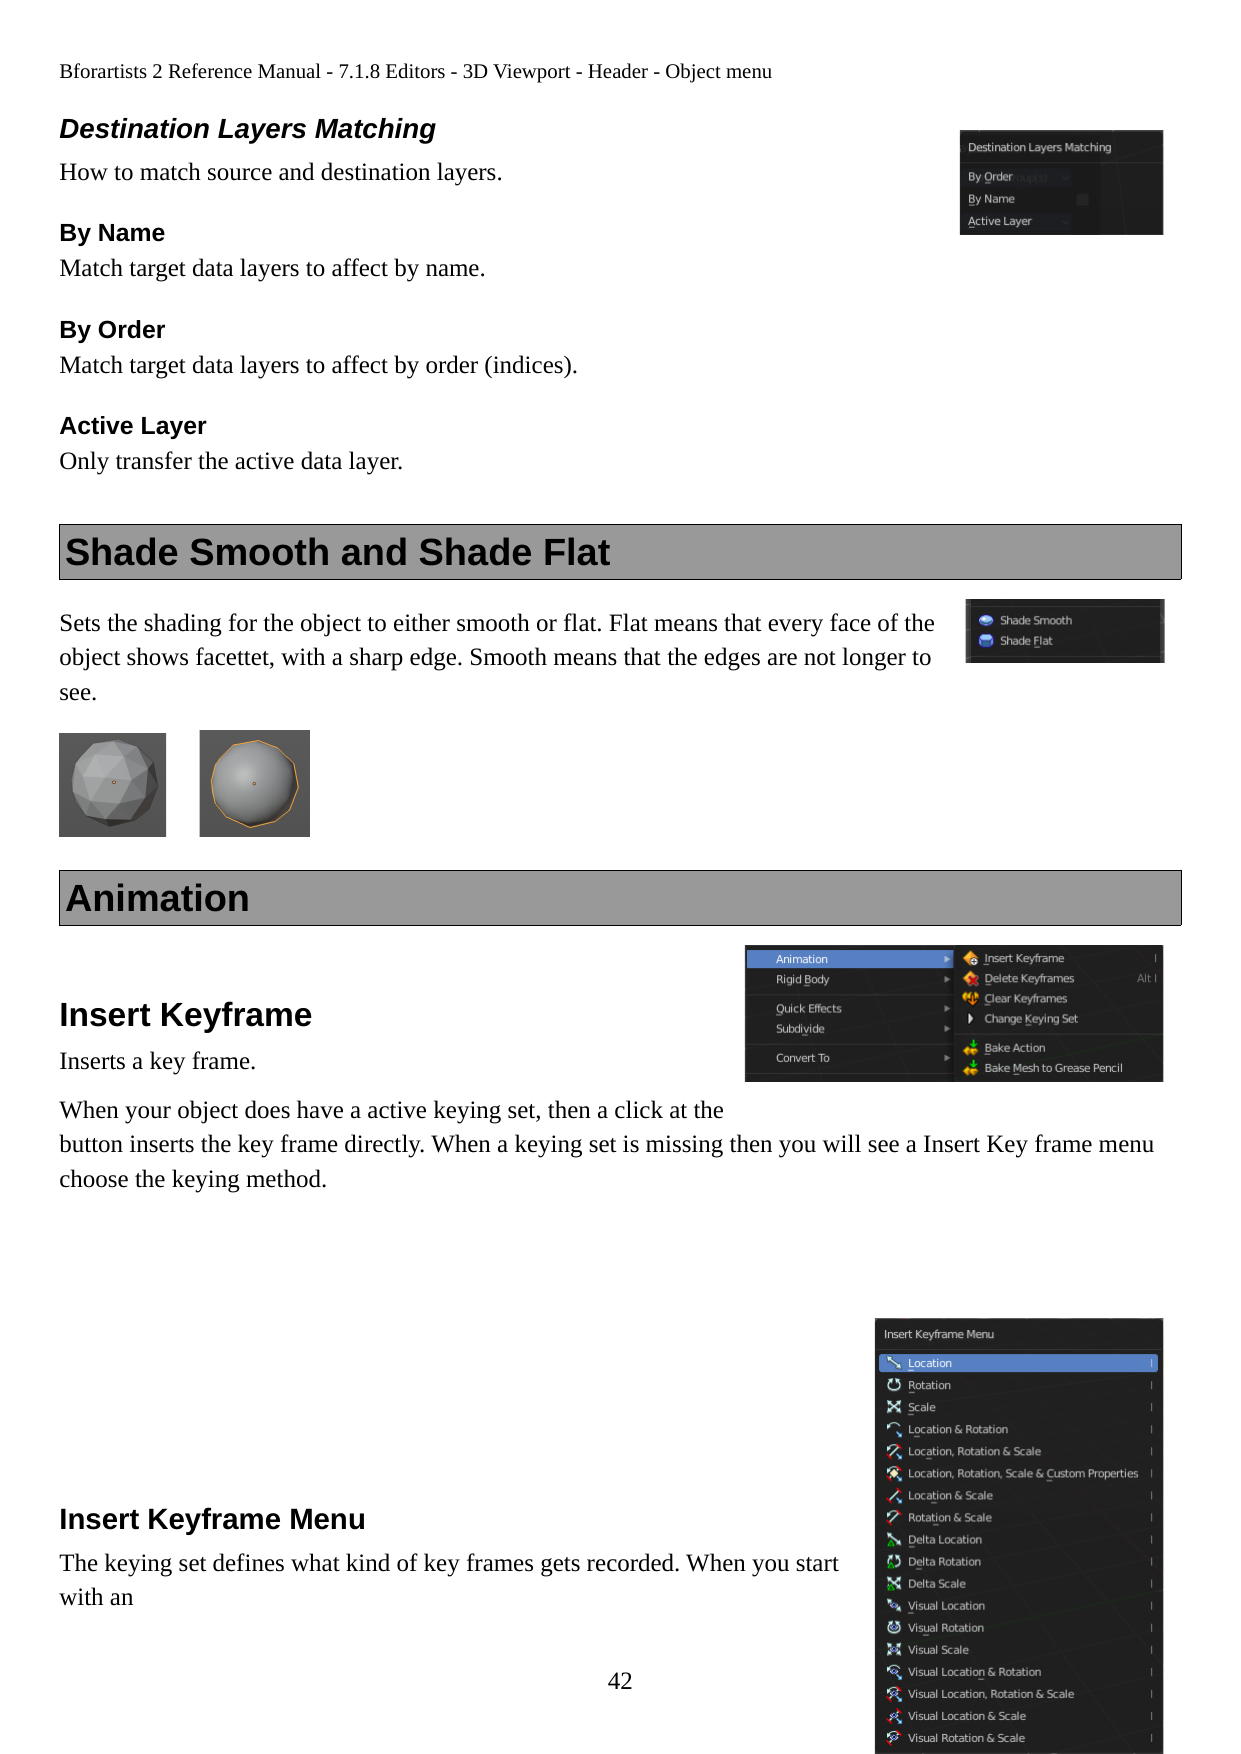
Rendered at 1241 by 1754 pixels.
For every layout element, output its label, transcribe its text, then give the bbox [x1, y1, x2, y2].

subtitle [1164, 1502, 1181, 1536]
picture [965, 599, 1165, 663]
text Match target data layers to affect by name. [59, 253, 1181, 282]
text When your object does have a active keying set, then a click at the button inserts the key frame directly. When a keying set is missing then you will see a Insert Key frame menu choose the keying method. [59, 1095, 1181, 1193]
text Only transfer the active data layer. [59, 446, 1181, 475]
picture [199, 730, 310, 837]
table_header Shade Smooth and Shade Flat [60, 525, 1181, 579]
subtitle Insert Keyframe Menu [59, 1502, 874, 1536]
text Sets the shading for the object to either smooth or flat. Flat means that every face of the object shows facettet, with a sharp edge. Smooth means that the edges are not longer to see. [59, 663, 1181, 706]
picture [959, 130, 1164, 235]
subtitle Destination Layers Matching [59, 113, 1181, 144]
picture [744, 945, 1164, 1082]
picture [874, 1318, 1164, 1754]
picture [59, 733, 167, 837]
text Match target data layers to affect by order (indices). [59, 350, 1181, 378]
subtitle Insert Keyframe [59, 995, 744, 1033]
subtitle [1164, 995, 1181, 1033]
text How to match source and destination layers. [59, 157, 959, 186]
subtitle By Name [59, 218, 1181, 247]
text Inserts a key frame. [59, 1046, 744, 1075]
table_header Animation [60, 871, 1181, 925]
text [1164, 1046, 1181, 1075]
subtitle Active Layer [59, 411, 1181, 440]
subtitle By Order [59, 315, 1181, 343]
text The keying set defines what kind of key frames gets recorded. When you start with an [59, 1548, 874, 1611]
